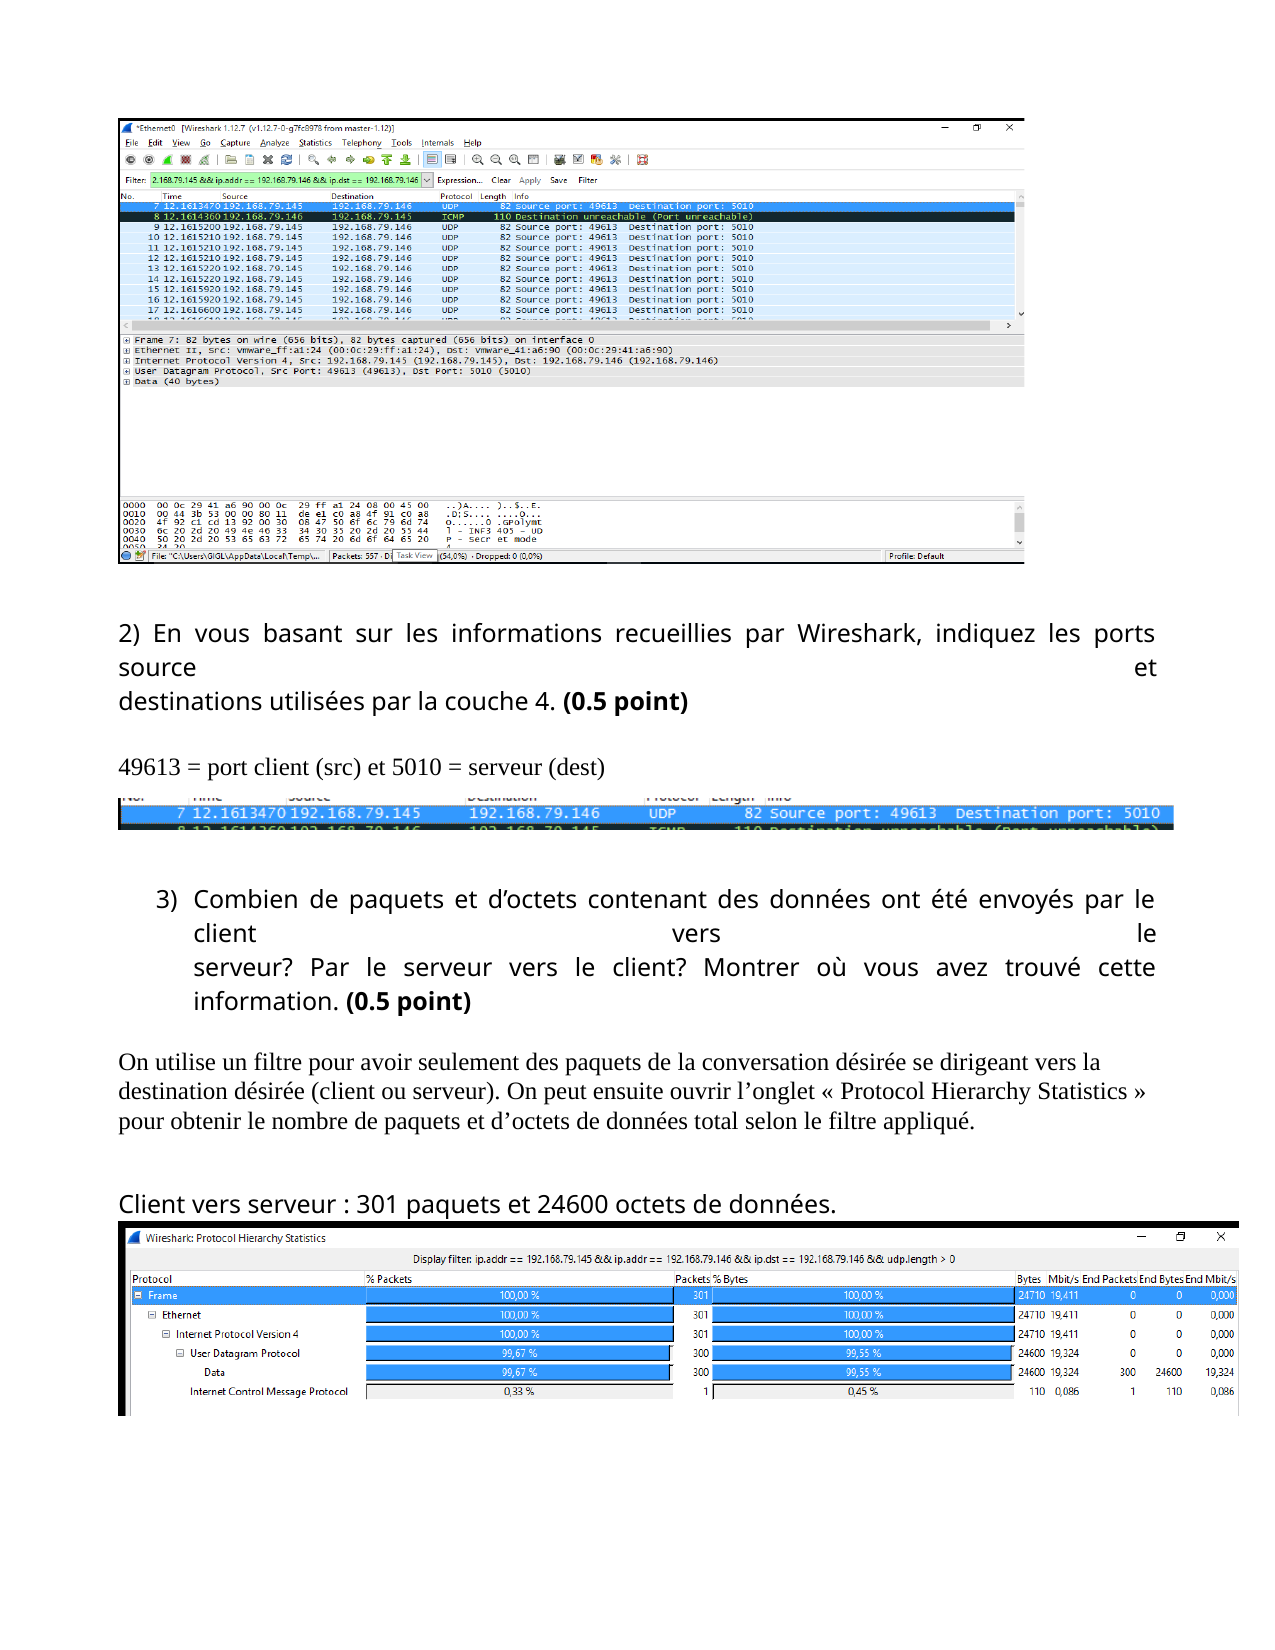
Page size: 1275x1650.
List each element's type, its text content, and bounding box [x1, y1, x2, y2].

text Client vers serveur : 301 paquets et 24600 octets de données. [118, 1187, 1157, 1221]
list Combien de paquets et d’octets contenant des données ont été envoyés par le client vers le serveur? Par le serveur vers le client? Montrer où vous avez trouvé cette information. (0.5 point) [156, 882, 1157, 1018]
text 2) En vous basant sur les informations recueillies par Wireshark, indiquez les ports source et destinations utilisées par la couche 4. (0.5 point) [118, 582, 1157, 718]
text On utilise un filtre pour avoir seulement des paquets de la conversation désirée se dirigeant vers la destination désirée (client ou serveur). On peut ensuite ouvrir l’onglet « Protocol Hierarchy Statistics » pour obtenir le nombre de paquets et d’octets de données total selon le filtre appliqué. [118, 1047, 1157, 1135]
text 49613 = port client (src) et 5010 = serveur (dest) [118, 752, 1157, 781]
